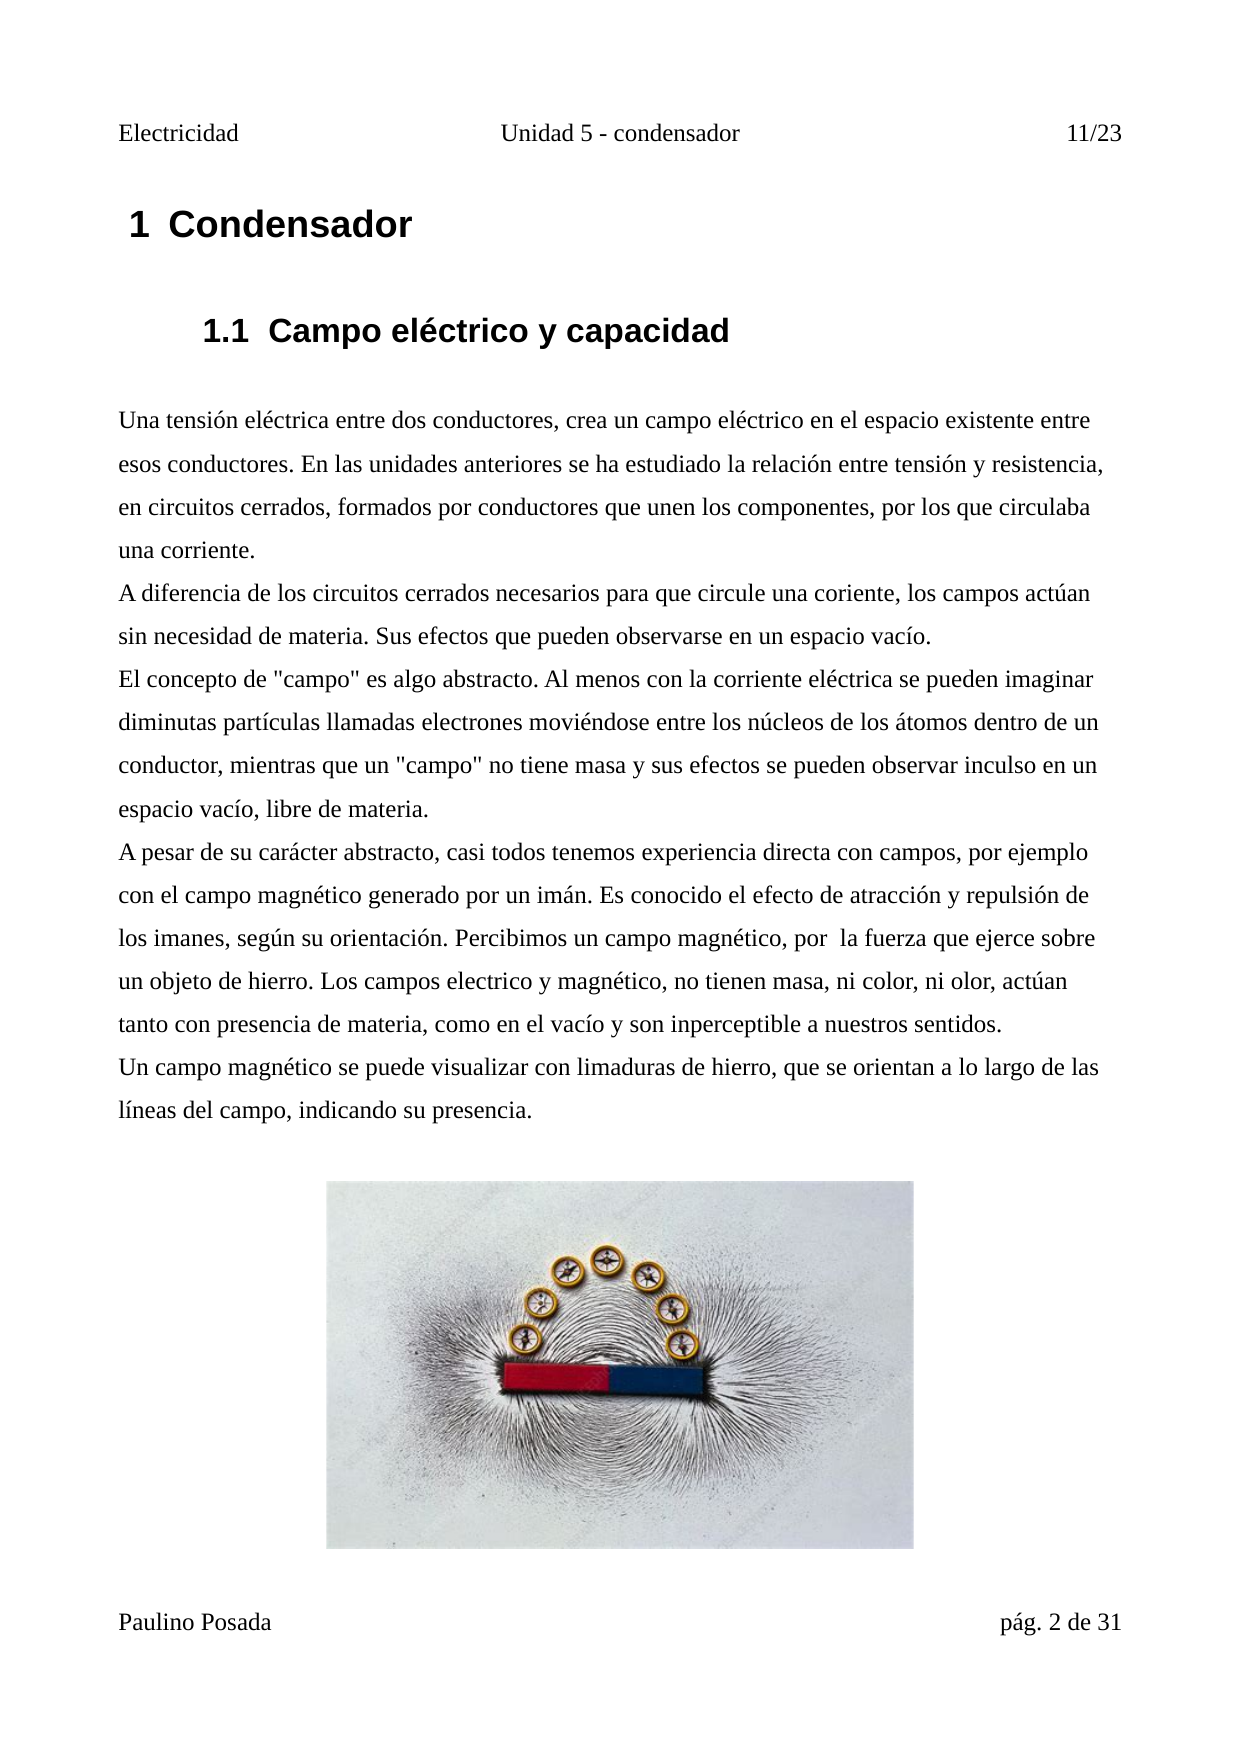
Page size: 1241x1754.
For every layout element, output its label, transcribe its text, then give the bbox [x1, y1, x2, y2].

subtitle Campo eléctrico y capacidad [193, 311, 1122, 350]
picture [326, 1181, 914, 1549]
text Un campo magnético se puede visualizar con limaduras de hierro, que se orientan a lo largo de las líneas del campo, indicando su presencia. [118, 1052, 1122, 1124]
subtitle Condensador [118, 201, 1122, 245]
text A pesar de su carácter abstracto, casi todos tenemos experiencia directa con campos, por ejemplo con el campo magnético generado por un imán. Es conocido el efecto de atracción y repulsión de los imanes, según su orientación. Percibimos un campo magnético, por la fuerza que ejerce sobre un objeto de hierro. Los campos electrico y magnético, no tienen masa, ni color, ni olor, actúan tanto con presencia de materia, como en el vacío y son inperceptible a nuestros sentidos. [118, 837, 1122, 1038]
text A diferencia de los circuitos cerrados necesarios para que circule una coriente, los campos actúan sin necesidad de materia. Sus efectos que pueden observarse en un espacio vacío. [118, 578, 1122, 650]
text El concepto de "campo" es algo abstracto. Al menos con la corriente eléctrica se pueden imaginar diminutas partículas llamadas electrones moviéndose entre los núcleos de los átomos dentro de un conductor, mientras que un "campo" no tiene masa y sus efectos se pueden observar inculso en un espacio vacío, libre de materia. [118, 664, 1122, 822]
text Una tensión eléctrica entre dos conductores, crea un campo eléctrico en el espacio existente entre esos conductores. En las unidades anteriores se ha estudiado la relación entre tensión y resistencia, en circuitos cerrados, formados por conductores que unen los componentes, por los que circulaba una corriente. [118, 406, 1122, 564]
